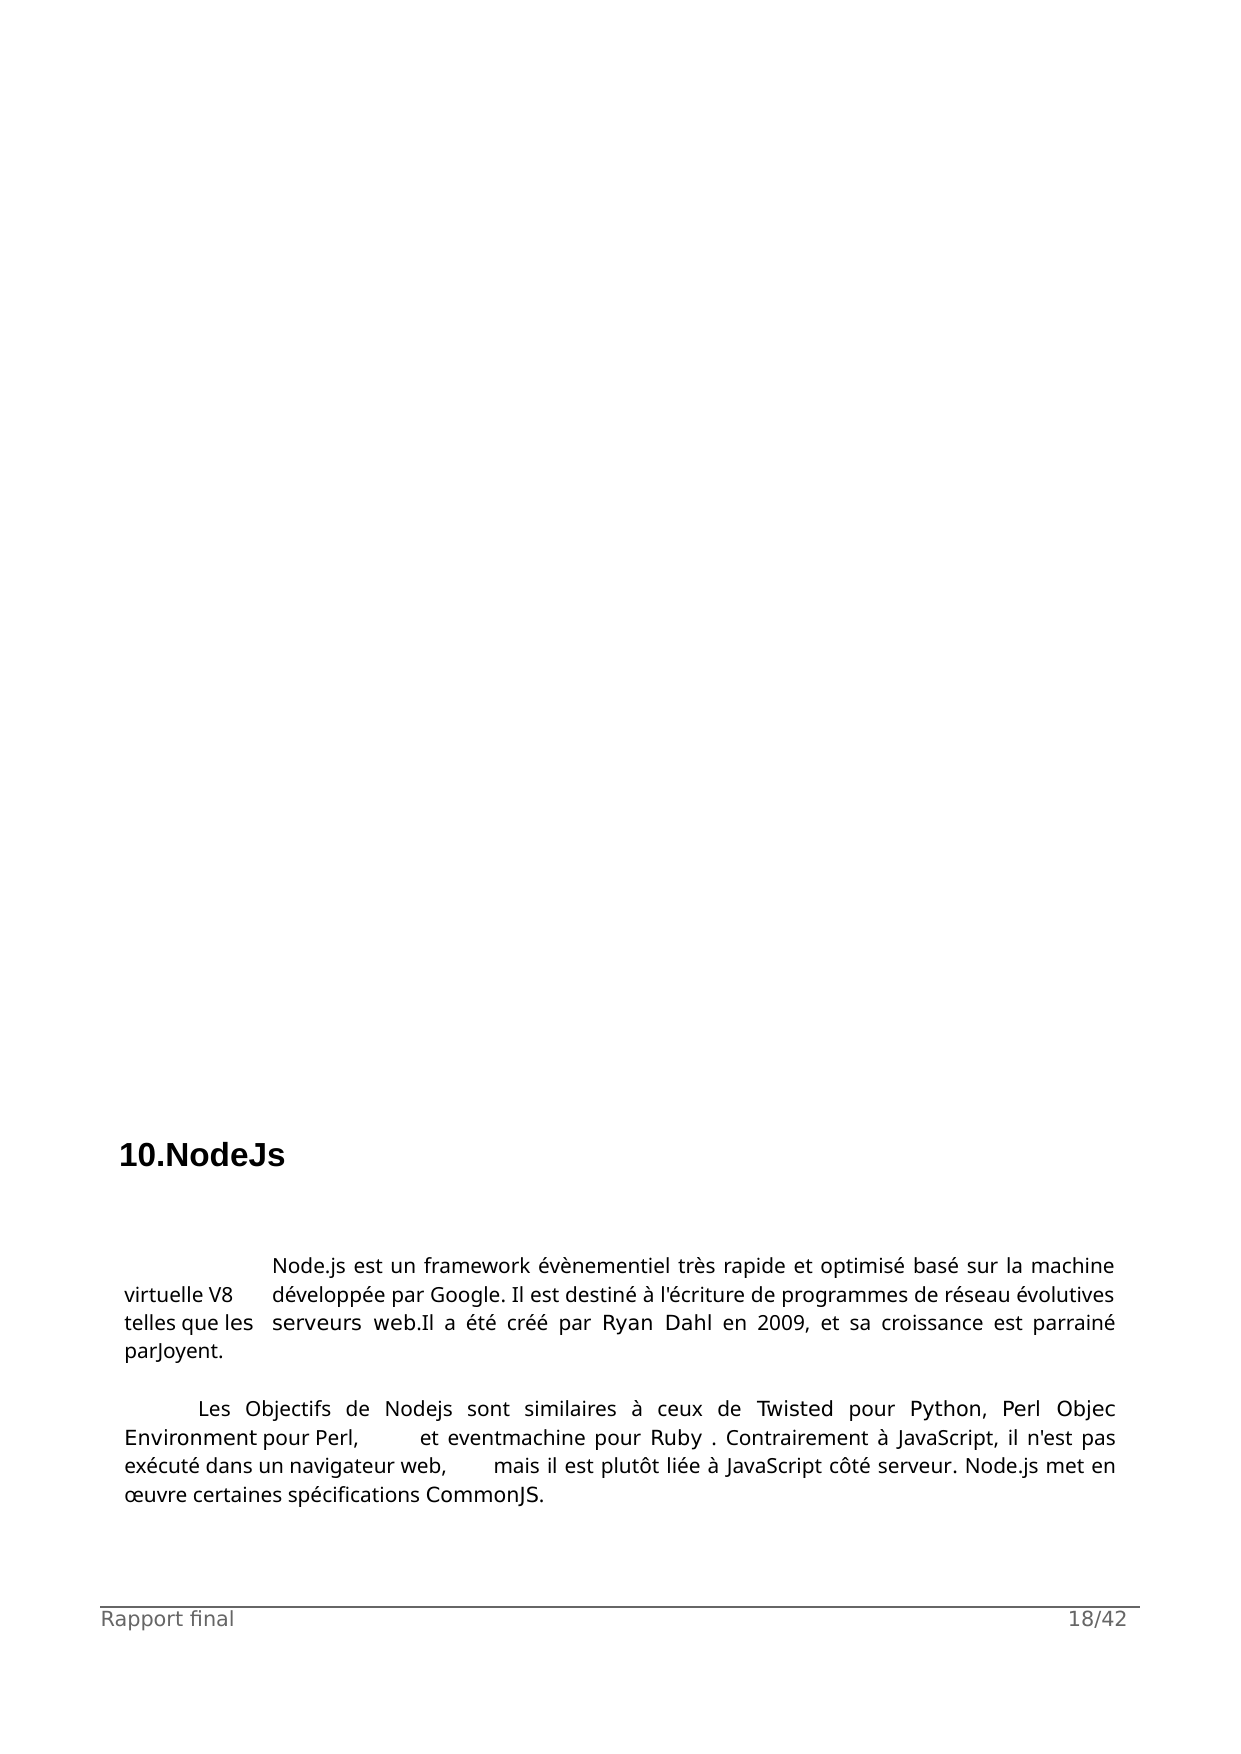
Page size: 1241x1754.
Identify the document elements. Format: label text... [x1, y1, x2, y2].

text Node.js est un framework évènementiel très rapide et optimisé basé sur la machine virtuelle V8 développée par Google. Il est destiné à l'écriture de programmes de réseau évolutives telles que les serveurs web.Il a été créé par Ryan Dahl en 2009, et sa croissance est parrainé parJoyent. [124, 1251, 1116, 1365]
subtitle 10.NodeJs [100, 1135, 1140, 1173]
text Les Objectifs de Nodejs sont similaires à ceux de Twisted pour Python, Perl Objec Environment pour Perl, et eventmachine pour Ruby . Contrairement à JavaScript, il n'est pas exécuté dans un navigateur web, mais il est plutôt liée à JavaScript côté serveur. Node.js met en œuvre certaines spécifications CommonJS. [124, 1394, 1116, 1508]
